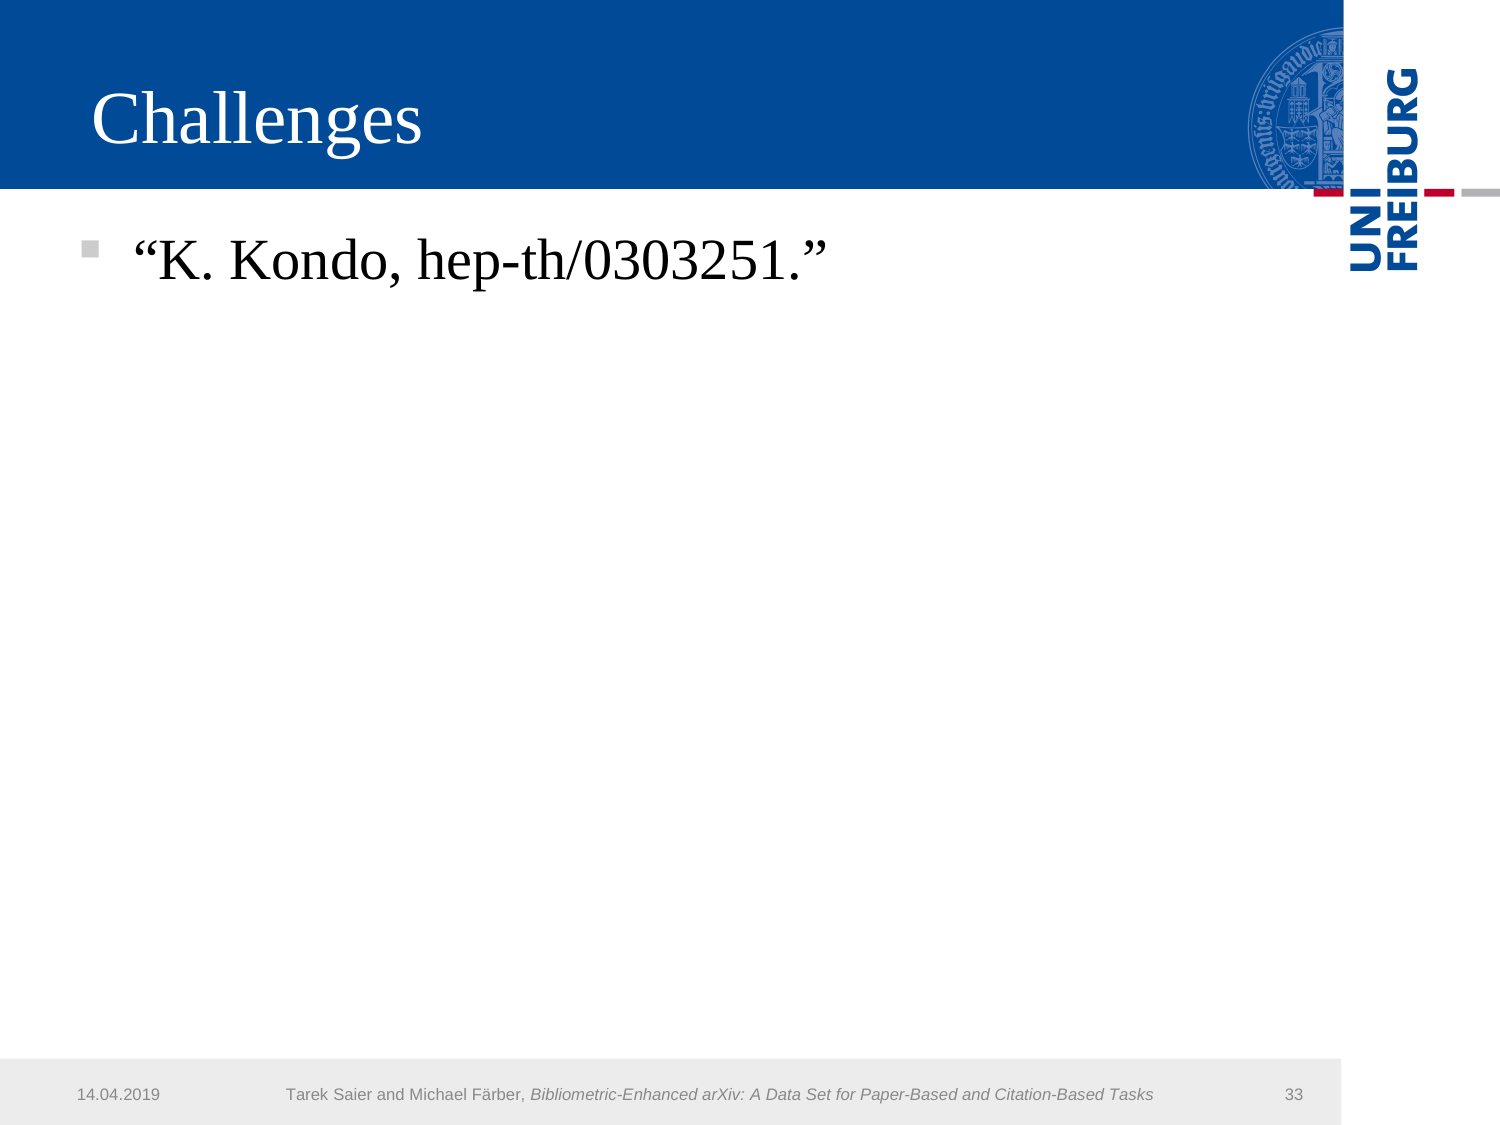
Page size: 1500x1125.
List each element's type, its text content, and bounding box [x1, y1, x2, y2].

title Challenges [76, 49, 1235, 178]
list “K. Kondo, hep-th/0303251.” [76, 221, 1341, 1009]
picture [0, 0, 1500, 271]
